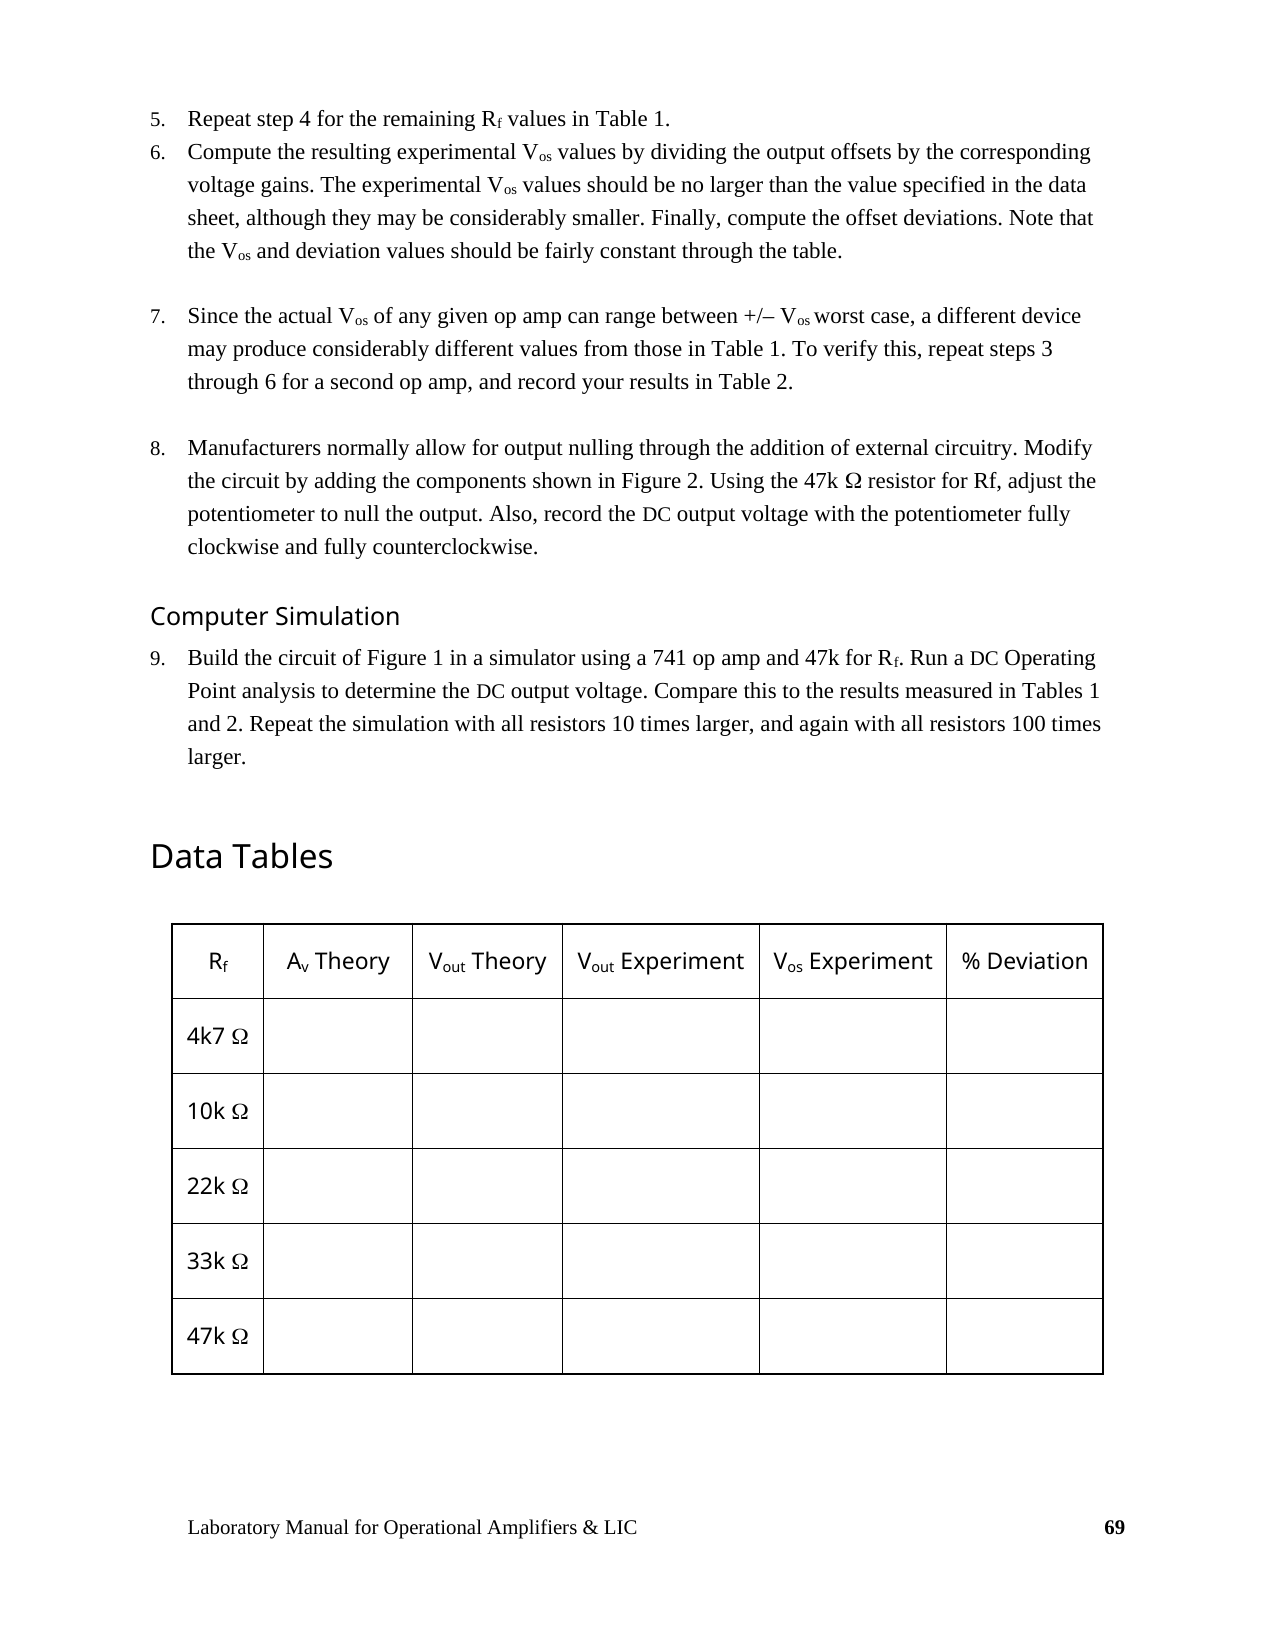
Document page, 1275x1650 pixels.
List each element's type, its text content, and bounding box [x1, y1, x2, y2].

table_cell 33k  [173, 1224, 263, 1297]
table_header % Deviation [947, 925, 1102, 997]
table_header Rf [173, 925, 263, 997]
list Build the circuit of Figure 1 in a simulator using a 741 op amp and 47k for Rf. Run a DC Operating Point analysis to determine the DC output voltage. Compare this to the results measured in Tables 1 and 2. Repeat the simulation with all resistors 10 times larger, and again with all resistors 100 times larger. [150, 644, 1125, 769]
table_cell [760, 1224, 946, 1297]
table_header Av Theory [264, 925, 412, 997]
table_cell [264, 1299, 412, 1372]
table_cell [947, 1299, 1102, 1372]
text Computer Simulation [150, 599, 1125, 633]
list Since the actual Vos of any given op amp can range between +/– Vos worst case, a different device may produce considerably different values from those in Table 1. To verify this, repeat steps 3 through 6 for a second op amp, and record your results in Table 2. [150, 302, 1125, 395]
table_cell [947, 1224, 1102, 1297]
table_cell [760, 1299, 946, 1372]
table_cell [947, 999, 1102, 1072]
table_cell [947, 1149, 1102, 1222]
table_cell [563, 1224, 759, 1297]
table_cell [413, 1149, 562, 1222]
list Manufacturers normally allow for output nulling through the addition of external circuitry. Modify the circuit by adding the components shown in Figure 2. Using the 47k  resistor for Rf, adjust the potentiometer to null the output. Also, record the DC output voltage with the potentiometer fully clockwise and fully counterclockwise. [150, 434, 1125, 559]
table_cell [413, 1074, 562, 1147]
table_cell [563, 1074, 759, 1147]
table_cell [413, 999, 562, 1072]
table_cell [264, 1224, 412, 1297]
text Data Tables [150, 833, 1125, 878]
list Repeat step 4 for the remaining Rf values in Table 1. [150, 105, 1125, 131]
table_cell [760, 1074, 946, 1147]
table_cell [264, 1074, 412, 1147]
table_cell [413, 1299, 562, 1372]
table_cell [760, 999, 946, 1072]
table_cell 22k  [173, 1149, 263, 1222]
table_cell [760, 1149, 946, 1222]
table_cell [563, 1149, 759, 1222]
table_cell [264, 999, 412, 1072]
table_cell 4k7  [173, 999, 263, 1072]
table_cell 10k  [173, 1074, 263, 1147]
table_cell [563, 999, 759, 1072]
table_header Vout Theory [413, 925, 562, 997]
table_cell [563, 1299, 759, 1372]
list Compute the resulting experimental Vos values by dividing the output offsets by the corresponding voltage gains. The experimental Vos values should be no larger than the value specified in the data sheet, although they may be considerably smaller. Finally, compute the offset deviations. Note that the Vos and deviation values should be fairly constant through the table. [150, 138, 1125, 263]
table_cell 47k  [173, 1299, 263, 1372]
table_header Vout Experiment [563, 925, 759, 997]
table_header Vos Experiment [760, 925, 946, 997]
table_cell [947, 1074, 1102, 1147]
table_cell [413, 1224, 562, 1297]
table_cell [264, 1149, 412, 1222]
